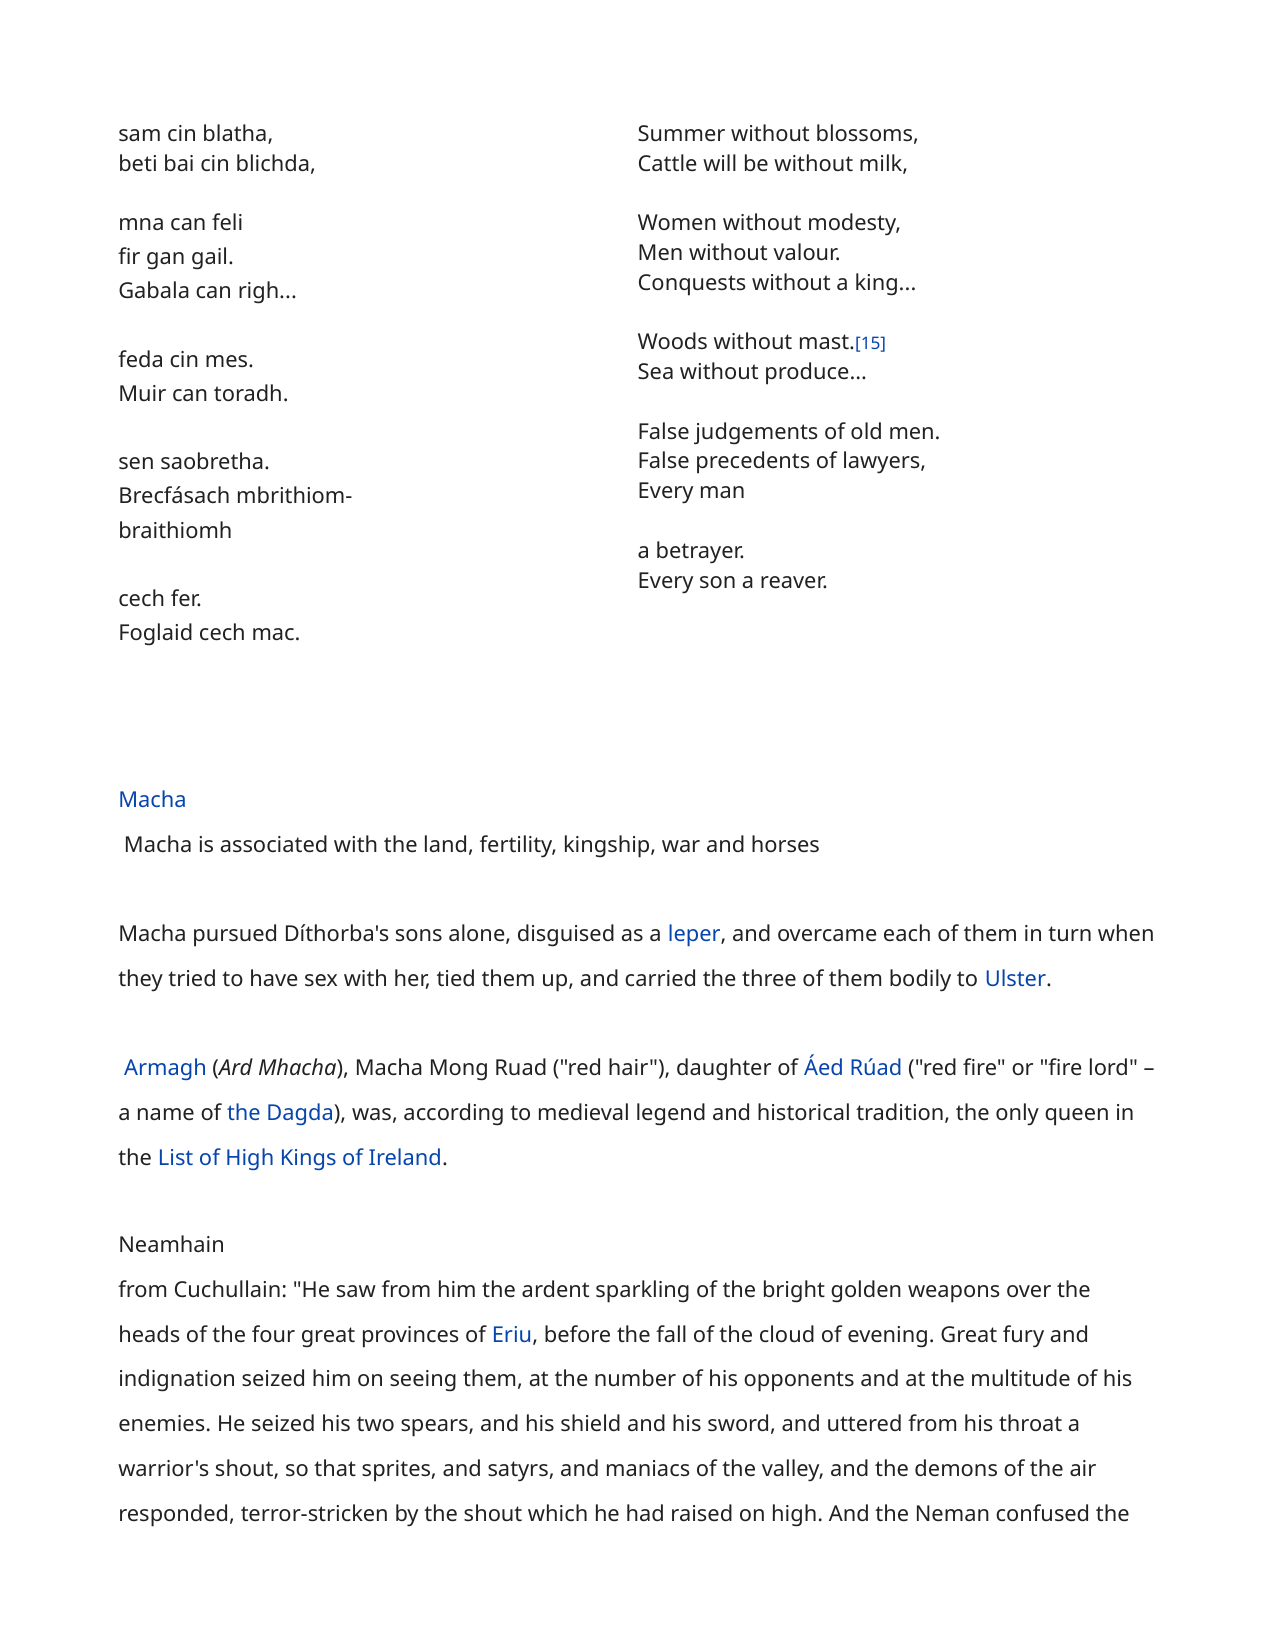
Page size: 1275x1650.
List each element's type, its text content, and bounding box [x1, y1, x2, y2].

text Neamhain [118, 1229, 1157, 1259]
text Macha is associated with the land, fertility, kingship, war and horses [118, 829, 1157, 858]
table_header sam cin blatha, beti bai cin blichda, mna can feli fir gan gail. Gabala can righ... feda cin mes. Muir can toradh. sen saobretha. Brecfásach mbrithiom- braithiomh cech fer. Foglaid cech mac. [118, 118, 637, 695]
text Armagh (Ard Mhacha), Macha Mong Ruad ("red hair"), daughter of Áed Rúad ("red fire" or "fire lord" – a name of the Dagda), was, according to medieval legend and historical tradition, the only queen in the List of High Kings of Ireland. [118, 1052, 1157, 1171]
table_header Summer without blossoms, Cattle will be without milk, Women without modesty, Men without valour. Conquests without a king... Woods without mast.[15] Sea without produce... False judgements of old men. False precedents of lawyers, Every man a betrayer. Every son a reaver. [638, 118, 1157, 695]
text Macha [118, 784, 1157, 814]
text from Cuchullain: "He saw from him the ardent sparkling of the bright golden weapons over the heads of the four great provinces of Eriu, before the fall of the cloud of evening. Great fury and indignation seized him on seeing them, at the number of his opponents and at the multitude of his enemies. He seized his two spears, and his shield and his sword, and uttered from his throat a warrior's shout, so that sprites, and satyrs, and maniacs of the valley, and the demons of the air responded, terror-stricken by the shout which he had raised on high. And the Neman confused the [118, 1274, 1157, 1527]
text Macha pursued Díthorba's sons alone, disguised as a leper, and overcame each of them in turn when they tried to have sex with her, tied them up, and carried the three of them bodily to Ulster. [118, 918, 1157, 993]
